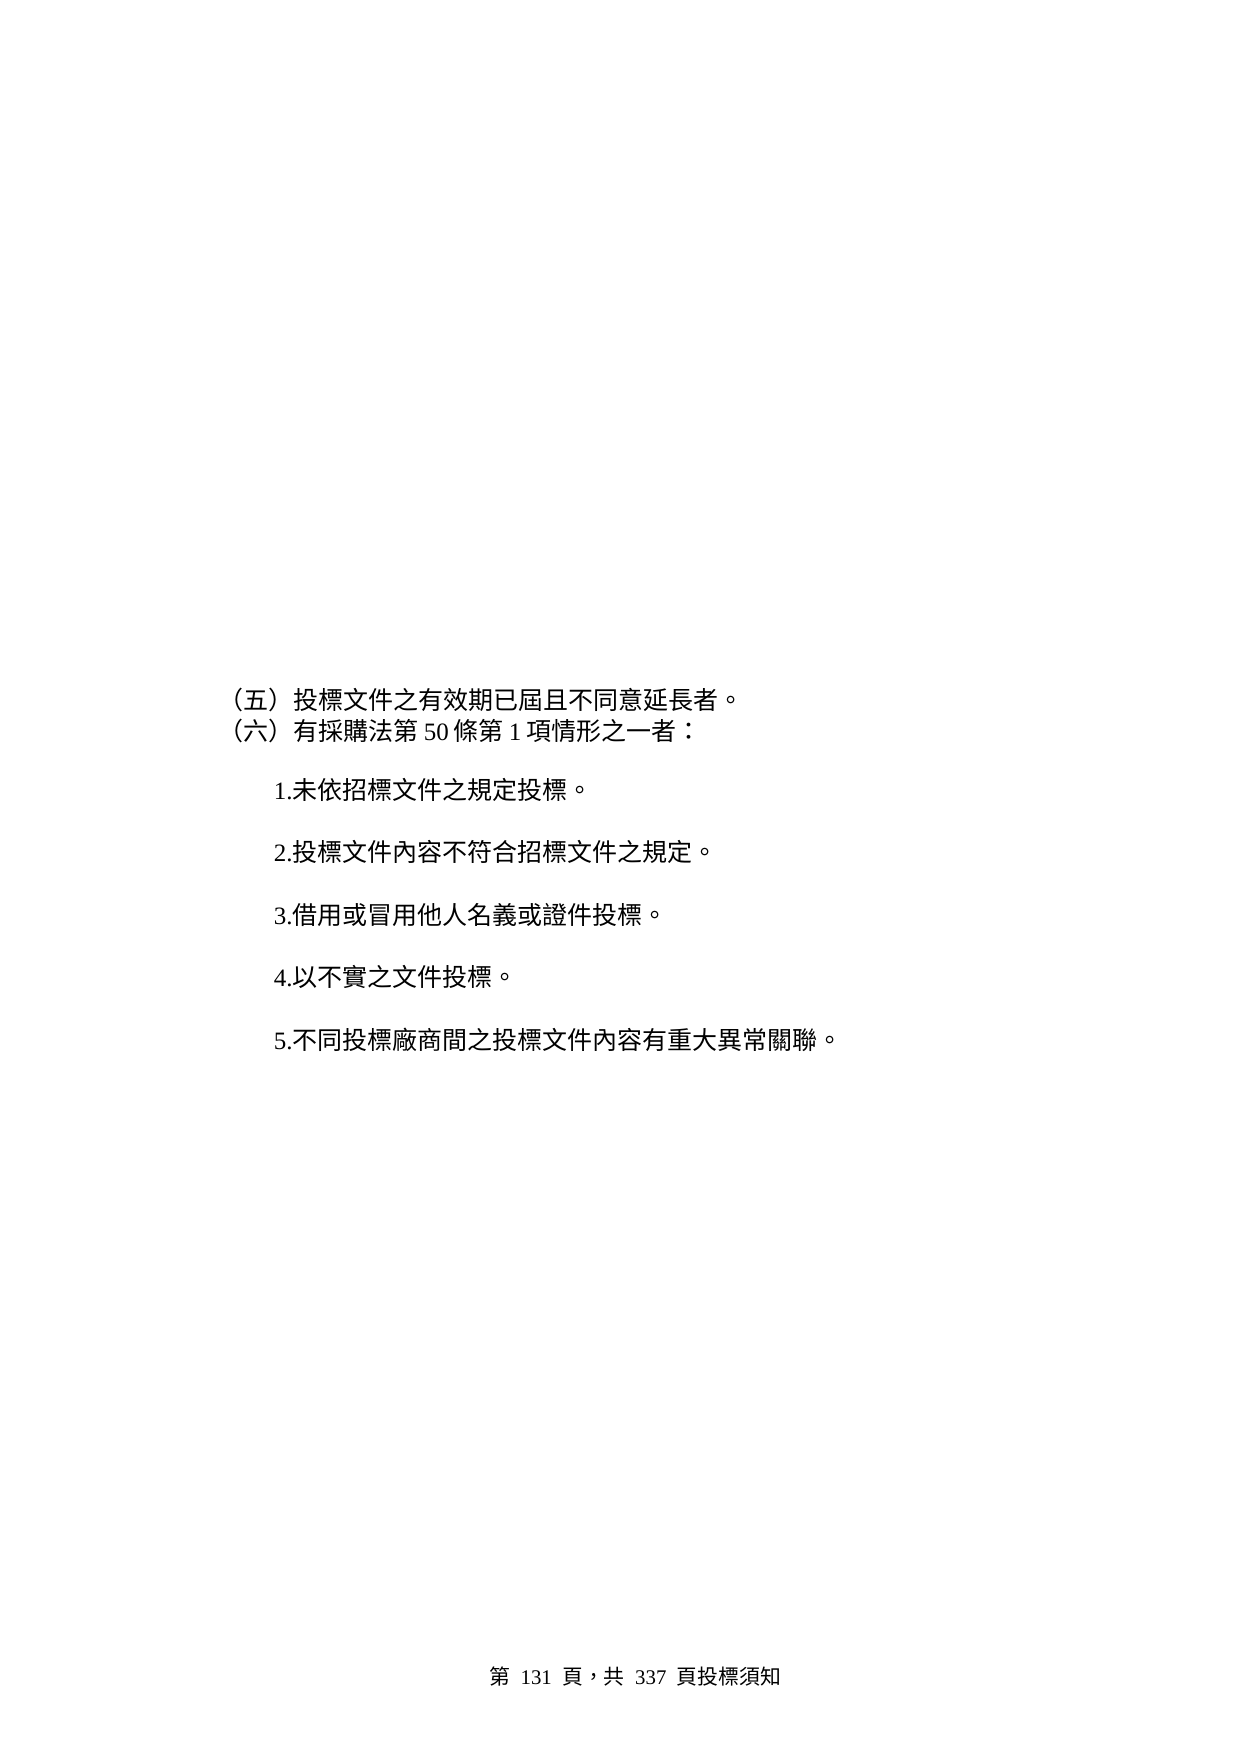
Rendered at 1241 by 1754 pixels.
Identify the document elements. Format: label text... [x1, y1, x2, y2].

text 3.借用或冒用他人名義或證件投標。 [273, 872, 1152, 934]
text （六）有採購法第50條第1項情形之一者： [219, 716, 1137, 747]
text 5.不同投標廠商間之投標文件內容有重大異常關聯。 [273, 997, 1152, 1059]
text 4.以不實之文件投標。 [273, 934, 1152, 997]
text 2.投標文件內容不符合招標文件之規定。 [273, 809, 1152, 872]
text 1.未依招標文件之規定投標。 [273, 747, 1152, 809]
text （五）投標文件之有效期已屆且不同意延長者。 [219, 684, 1137, 716]
